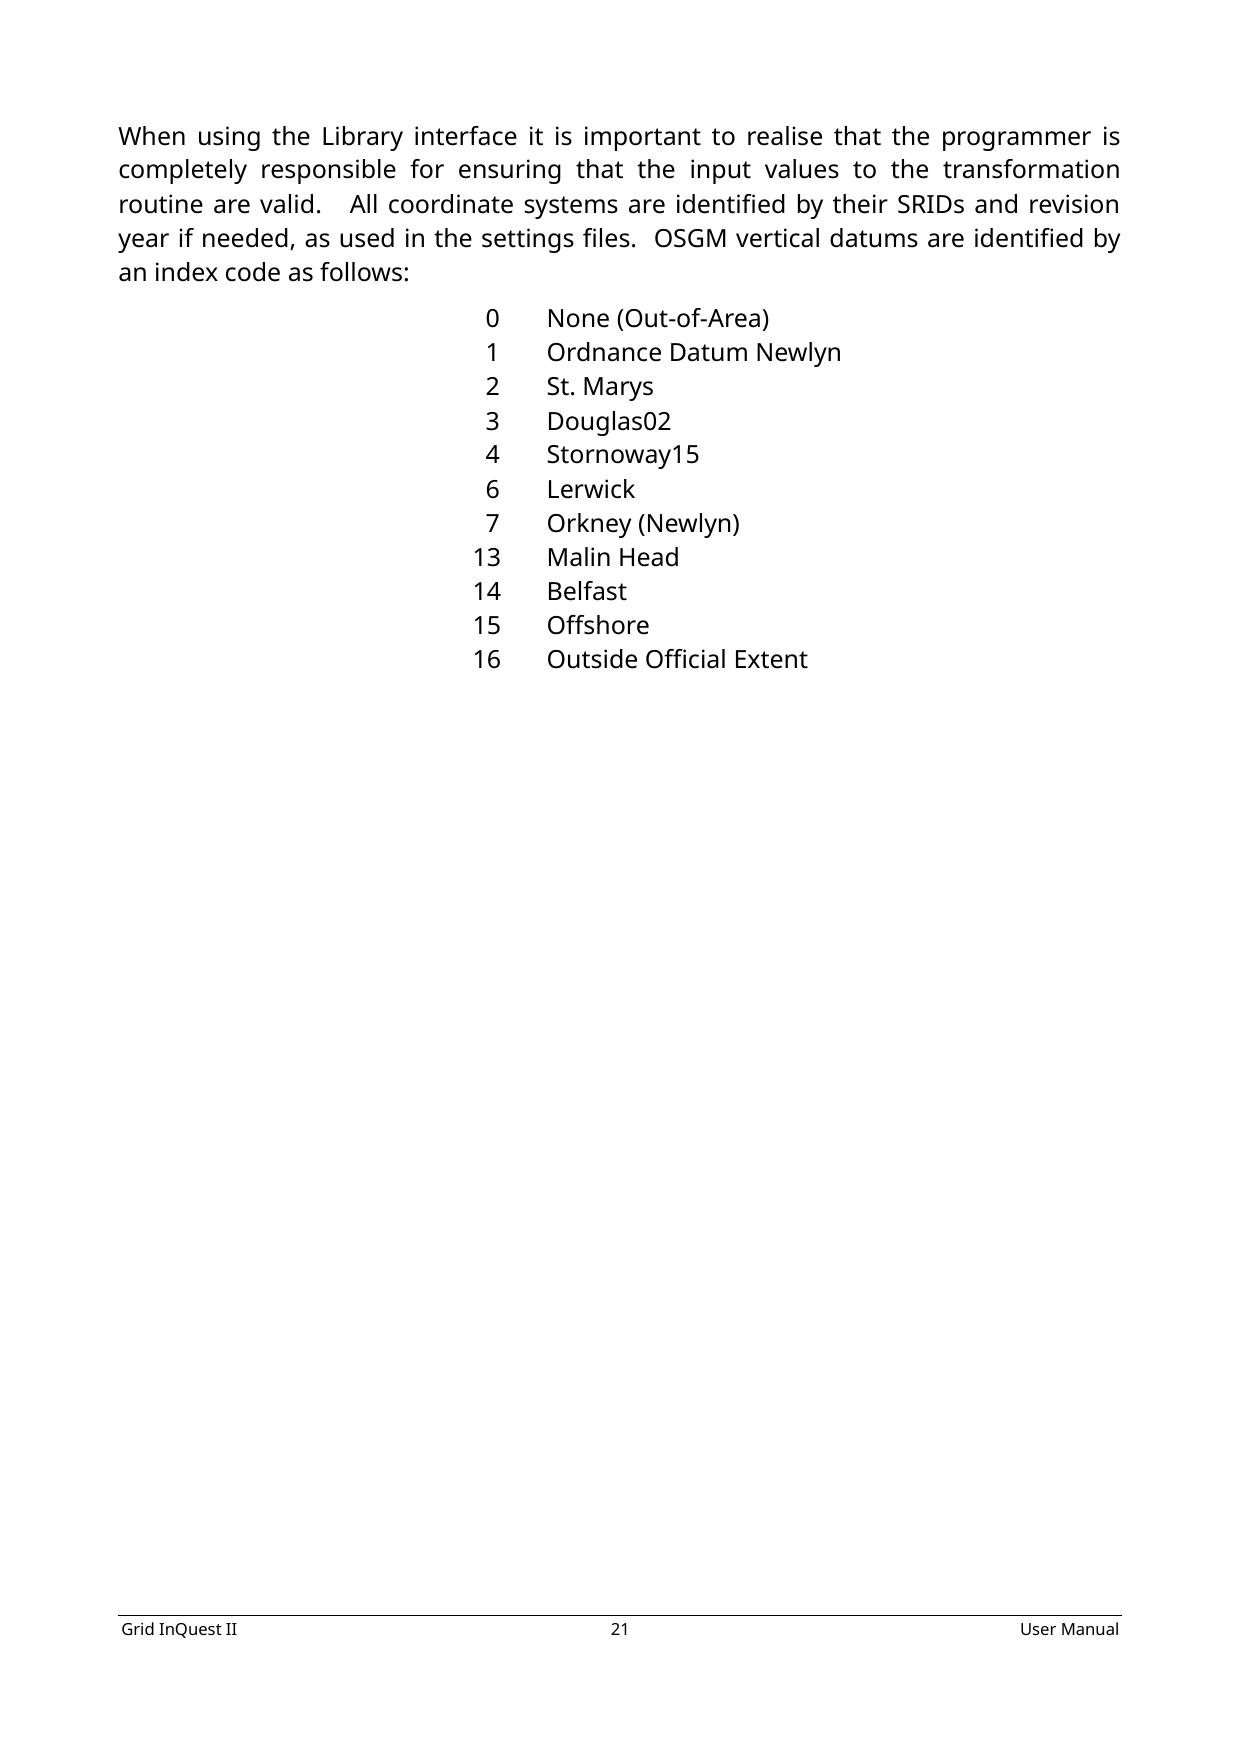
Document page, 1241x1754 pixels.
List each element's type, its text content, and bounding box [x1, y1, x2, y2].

text 13 Malin Head [472, 539, 1122, 573]
text 14 Belfast [472, 573, 1122, 607]
text 1 Ordnance Datum Newlyn [472, 335, 1122, 369]
text 7 Orkney (Newlyn) [472, 505, 1122, 539]
text 6 Lerwick [472, 471, 1122, 505]
text 16 Outside Official Extent [472, 642, 1122, 676]
text 2 St. Marys [472, 369, 1122, 403]
text 0 None (Out-of-Area) [472, 301, 1122, 335]
text 15 Offshore [472, 607, 1122, 642]
text 4 Stornoway15 [472, 437, 1122, 471]
text When using the Library interface it is important to realise that the programmer is completely responsible for ensuring that the input values to the transformation routine are valid. All coordinate systems are identified by their SRIDs and revision year if needed, as used in the settings files. OSGM vertical datums are identified by an index code as follows: [118, 118, 1122, 288]
text 3 Douglas02 [472, 403, 1122, 437]
